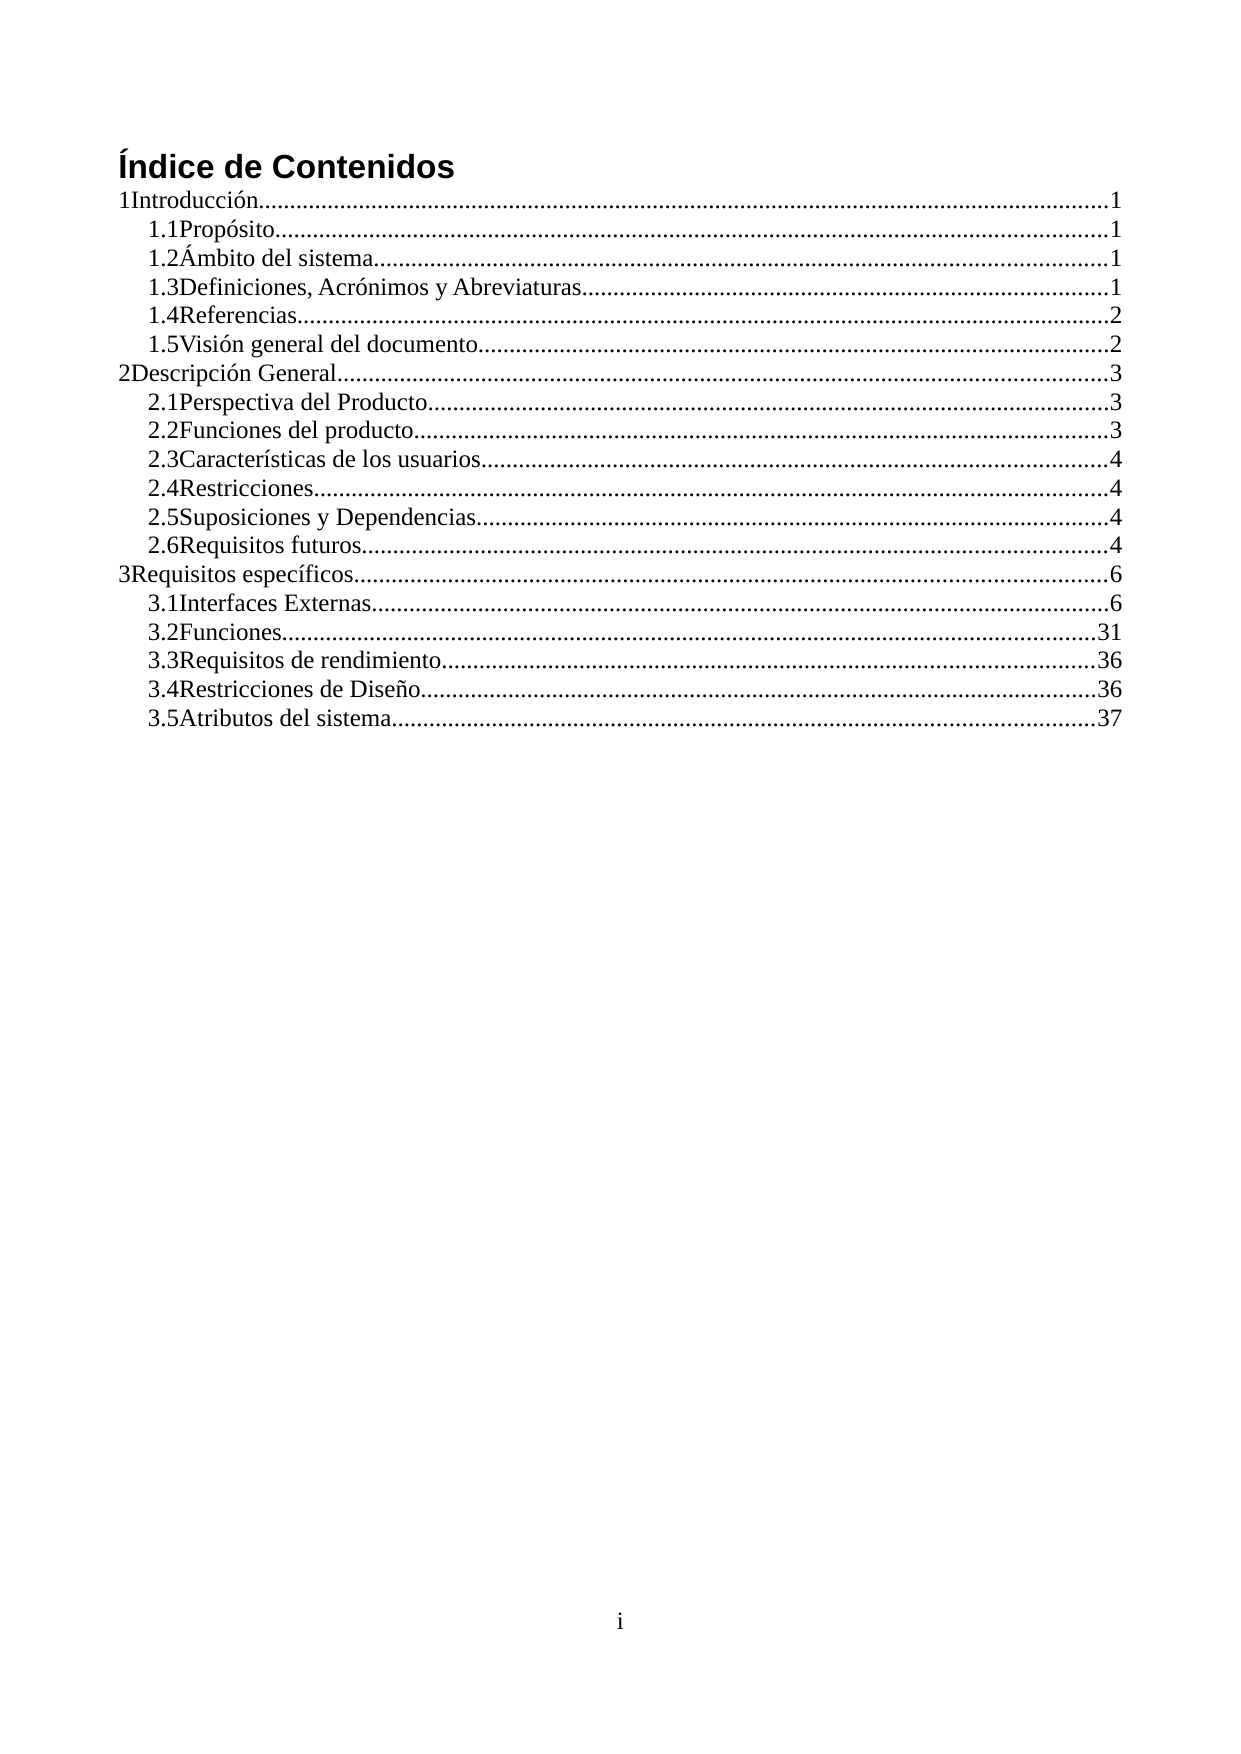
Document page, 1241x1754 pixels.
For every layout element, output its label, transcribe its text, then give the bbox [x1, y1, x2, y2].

text 3.4Restricciones de Diseño 36 [148, 674, 1122, 703]
text 2.1Perspectiva del Producto 3 [148, 387, 1122, 415]
text 2.3Características de los usuarios 4 [148, 444, 1122, 473]
text 2.2Funciones del producto 3 [148, 415, 1122, 444]
text 2.6Requisitos futuros 4 [148, 530, 1122, 559]
text 1.2Ámbito del sistema 1 [148, 243, 1122, 272]
text 1.4Referencias 2 [148, 300, 1122, 329]
subtitle Índice de Contenidos [118, 147, 1122, 185]
text 1.3Definiciones, Acrónimos y Abreviaturas 1 [148, 272, 1122, 300]
text 3.3Requisitos de rendimiento 36 [148, 645, 1122, 674]
text 3.2Funciones 31 [148, 617, 1122, 645]
text 2.4Restricciones 4 [148, 473, 1122, 502]
text 1Introducción 1 [118, 185, 1122, 214]
text 3.5Atributos del sistema 37 [148, 703, 1122, 732]
text 2.5Suposiciones y Dependencias 4 [148, 502, 1122, 530]
text 2Descripción General 3 [118, 358, 1122, 387]
text 3Requisitos específicos 6 [118, 559, 1122, 588]
text 3.1Interfaces Externas 6 [148, 588, 1122, 617]
text 1.5Visión general del documento 2 [148, 329, 1122, 358]
text 1.1Propósito 1 [148, 214, 1122, 243]
